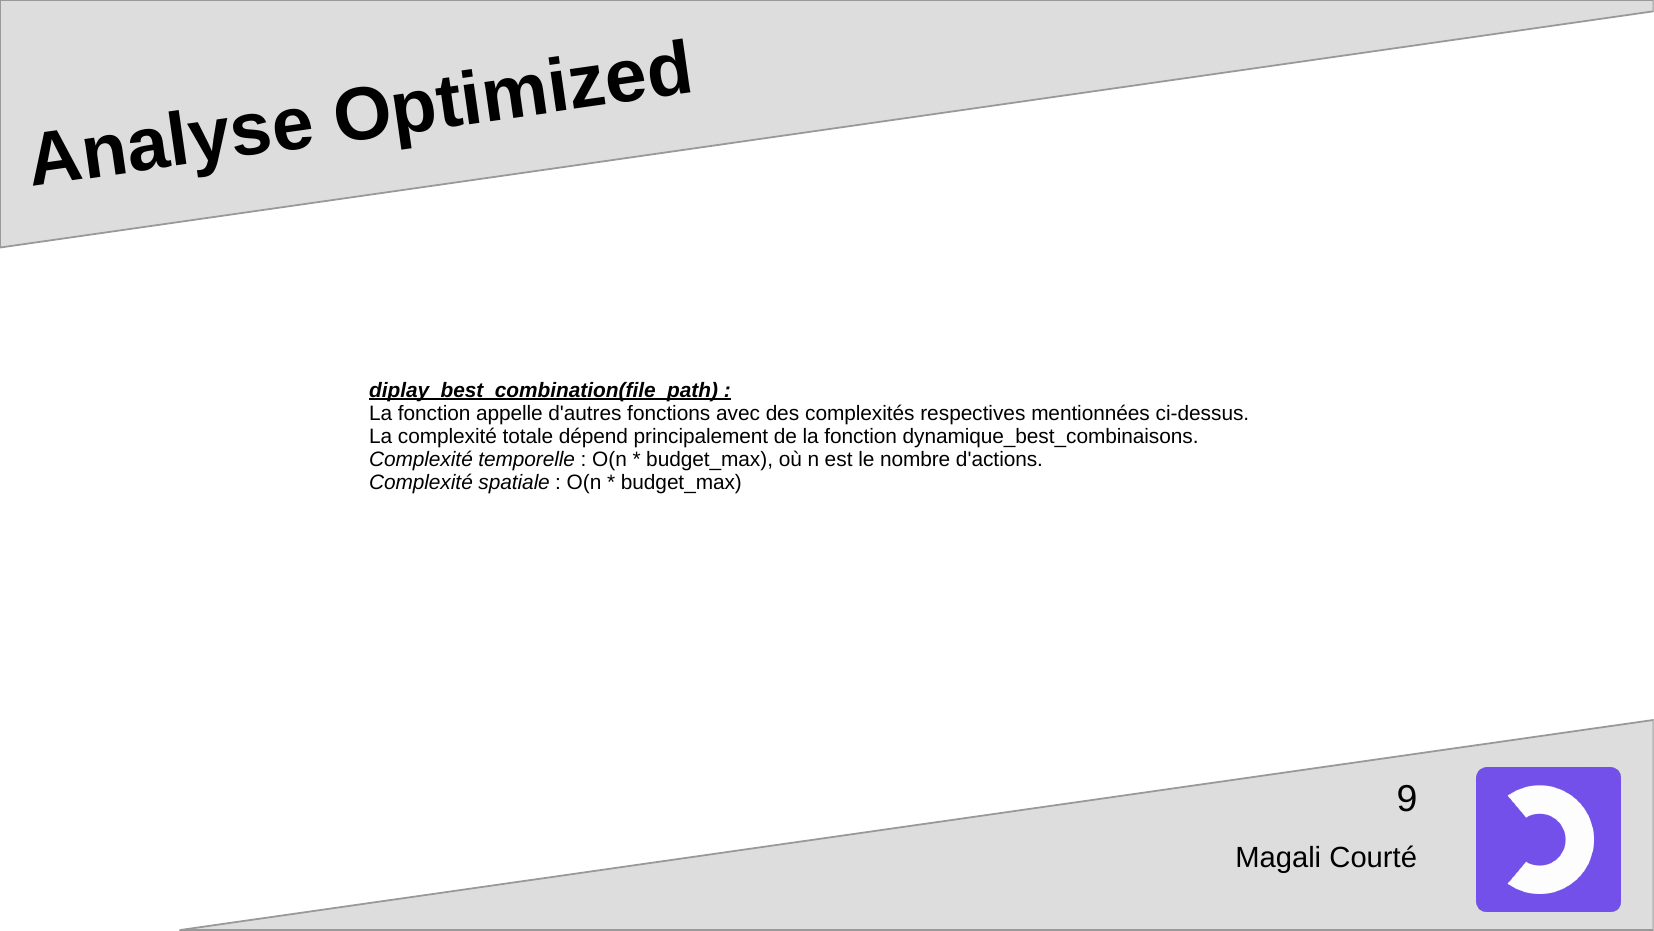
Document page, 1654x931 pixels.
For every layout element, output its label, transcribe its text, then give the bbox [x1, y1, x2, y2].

title Analyse Optimized [16, 0, 1501, 239]
picture [1476, 767, 1621, 912]
text_box diplay_best_combination(file_path) : La fonction appelle d'autres fonctions avec des complexités respectives mentionnées ci-dessus. La complexité totale dépend principalement de la fonction dynamique_best_combinaisons. Complexité temporelle : O(n * budget_max), où n est le nombre d'actions. Complexité spatiale : O(n * budget_max) [354, 370, 1265, 502]
